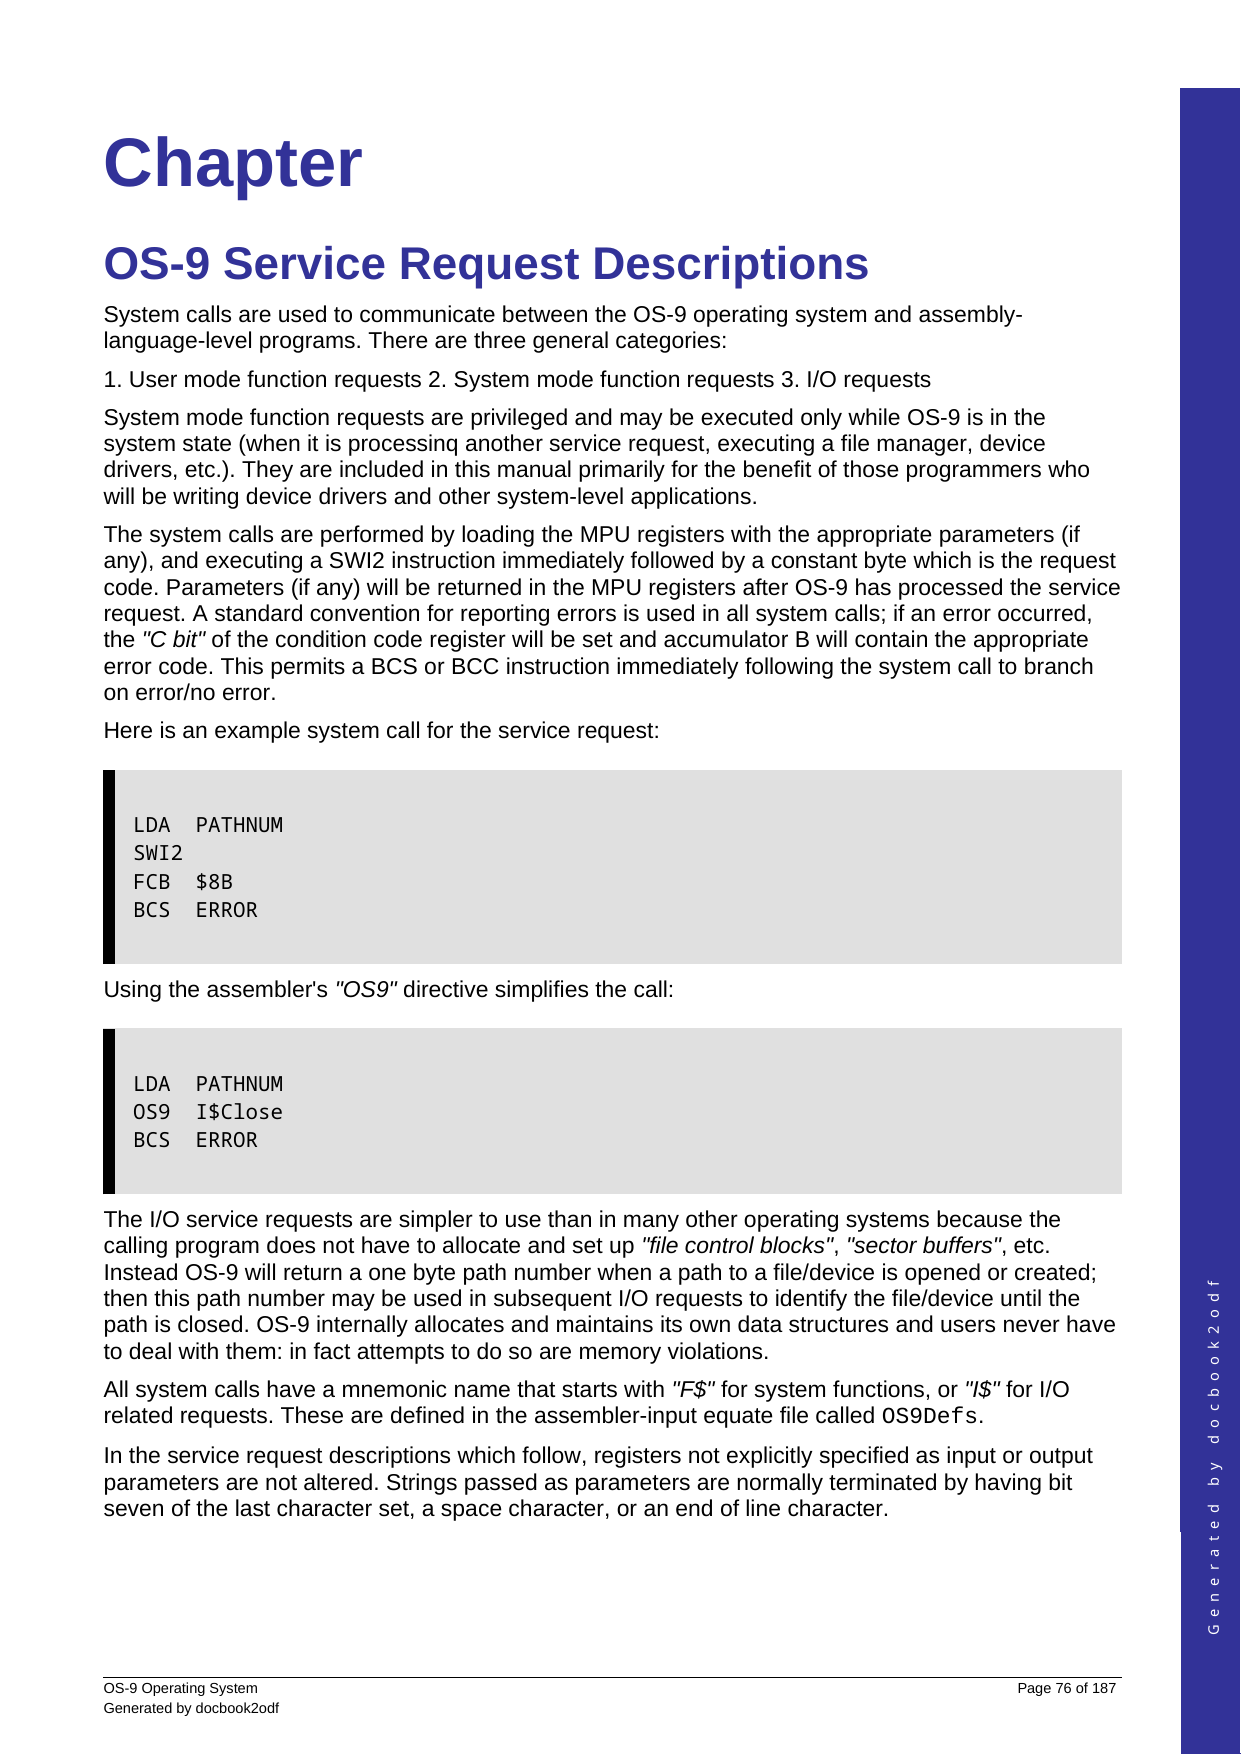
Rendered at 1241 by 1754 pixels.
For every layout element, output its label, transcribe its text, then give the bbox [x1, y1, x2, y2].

list BCS ERROR [115, 1126, 1122, 1154]
text Using the assembler's "OS9" directive simplifies the call: [103, 976, 1122, 1002]
text The I/O service requests are simpler to use than in many other operating systems because the calling program does not have to allocate and set up "file control blocks", "sector buffers", etc. Instead OS-9 will return a one byte path number when a path to a file/device is opened or created; then this path number may be used in subsequent I/O requests to identify the file/device until the path is closed. OS-9 internally allocates and maintains its own data structures and users never have to deal with them: in fact attempts to do so are memory violations. [103, 1206, 1122, 1364]
text The system calls are performed by loading the MPU registers with the appropriate parameters (if any), and executing a SWI2 instruction immediately followed by a constant byte which is the request code. Parameters (if any) will be returned in the MPU registers after OS-9 has processed the service request. A standard convention for reporting errors is used in all system calls; if an error occurred, the "C bit" of the condition code register will be set and accumulator B will contain the appropriate error code. This permits a BCS or BCC instruction immediately following the system call to branch on error/no error. [103, 521, 1122, 705]
list FCB $8B [115, 867, 1122, 895]
text System calls are used to communicate between the OS-9 operating system and assembly-language-level programs. There are three general categories: [103, 301, 1122, 354]
text System mode function requests are privileged and may be executed only while OS-9 is in the system state (when it is processinq another service request, executing a file manager, device drivers, etc.). They are included in this manual primarily for the benefit of those programmers who will be writing device drivers and other system-level applications. [103, 404, 1122, 509]
subtitle OS-9 Service Request Descriptions [103, 237, 1122, 289]
list SWI2 [115, 838, 1122, 867]
title Chapter [103, 87, 1122, 201]
list BCS ERROR [115, 895, 1122, 924]
list OS9 I$Close [115, 1097, 1122, 1126]
text 1. User mode function requests 2. System mode function requests 3. I/O requests [103, 366, 1122, 392]
text All system calls have a mnemonic name that starts with "F$" for system functions, or "I$" for I/O related requests. These are defined in the assembler-input equate file called OS9Defs. [103, 1376, 1122, 1431]
text In the service request descriptions which follow, registers not explicitly specified as input or output parameters are not altered. Strings passed as parameters are normally terminated by having bit seven of the last character set, a space character, or an end of line character. [103, 1442, 1122, 1521]
list LDA PATHNUM [115, 810, 1122, 838]
text Here is an example system call for the service request: [103, 717, 1122, 743]
list LDA PATHNUM [115, 1069, 1122, 1097]
